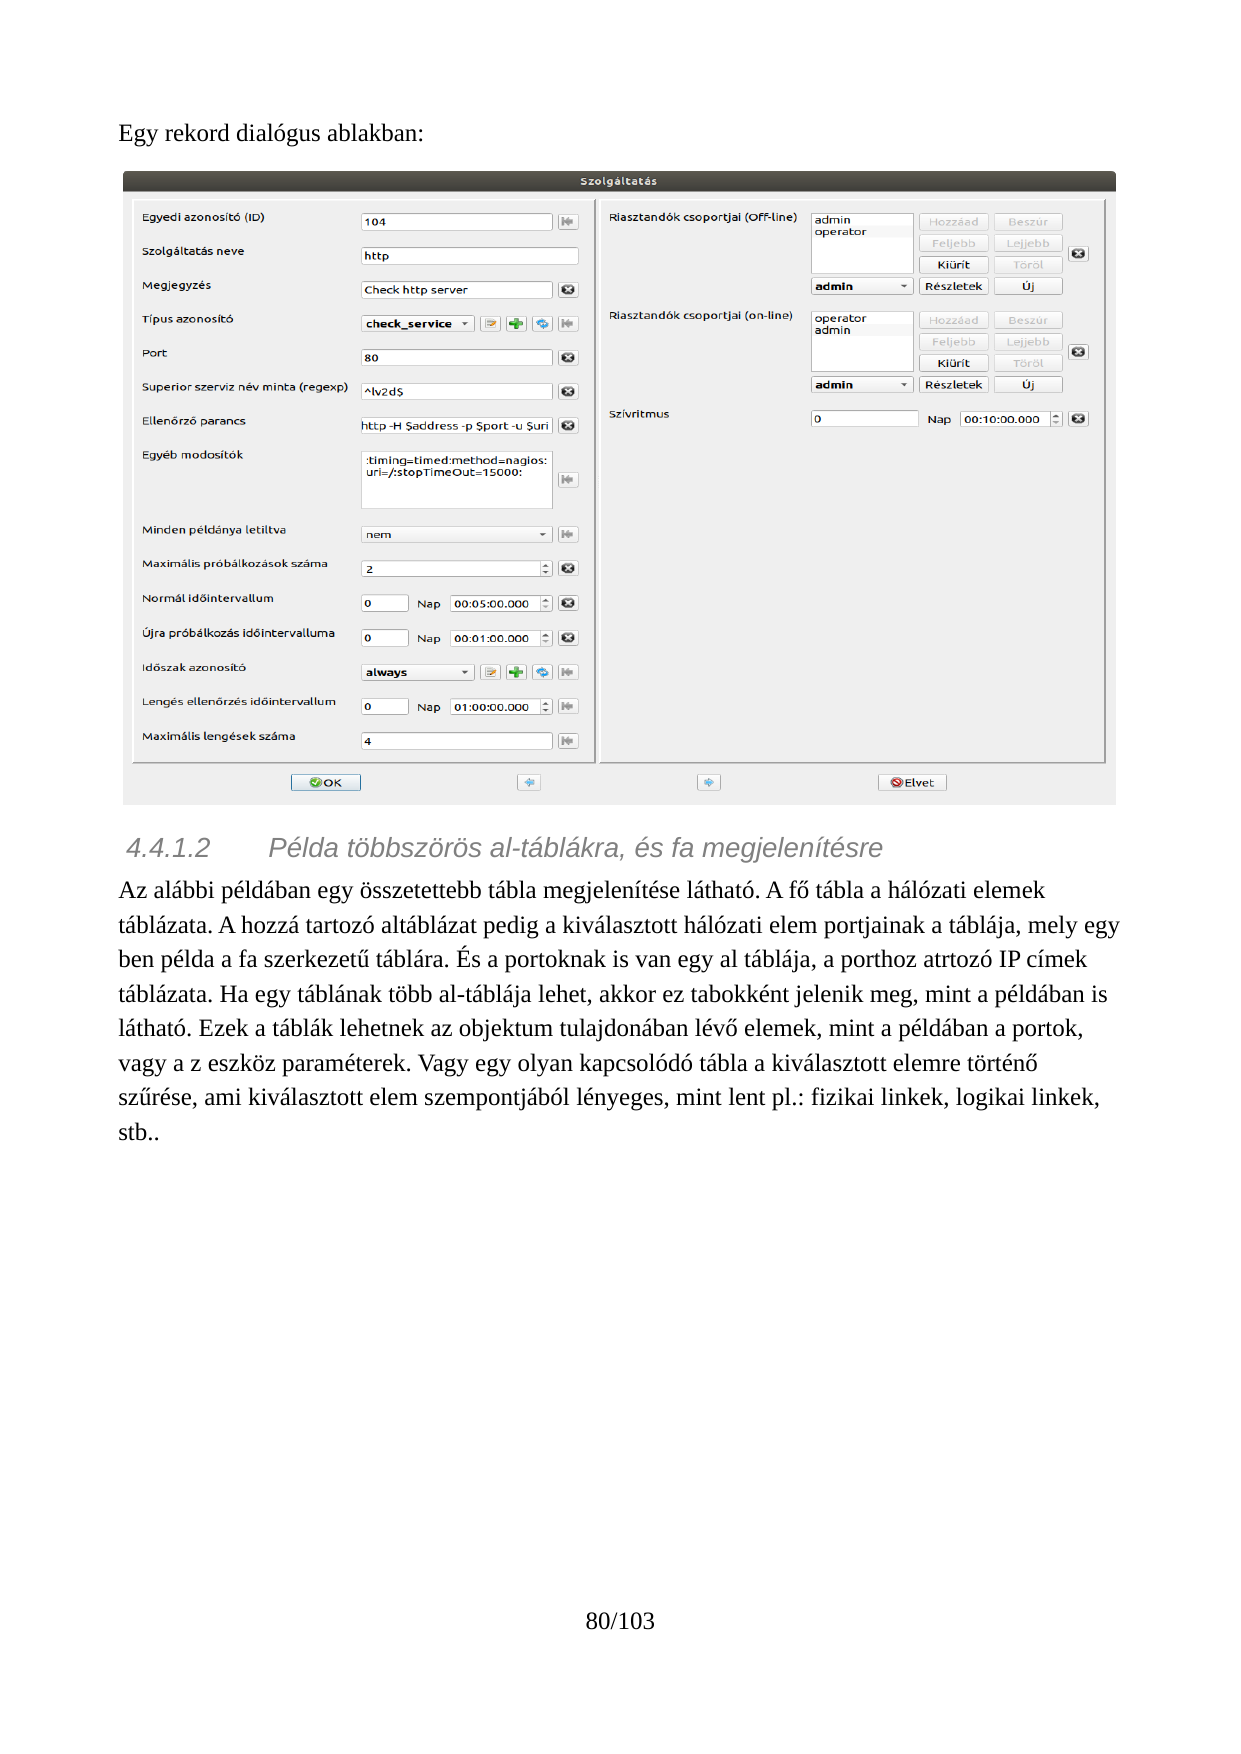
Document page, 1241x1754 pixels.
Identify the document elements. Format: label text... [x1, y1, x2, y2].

picture [118, 167, 1123, 811]
text Az alábbi példában egy összetettebb tábla megjelenítése látható. A fő tábla a hálózati elemek táblázata. A hozzá tartozó altáblázat pedig a kiválasztott hálózati elem portjainak a táblája, mely egy ben példa a fa szerkezetű táblára. És a portoknak is van egy al táblája, a porthoz atrtozó IP címek táblázata. Ha egy táblának több al-táblája lehet, akkor ez tabokként jelenik meg, mint a példában is látható. Ezek a táblák lehetnek az objektum tulajdonában lévő elemek, mint a példában a portok, vagy a z eszköz paraméterek. Vagy egy olyan kapcsolódó tábla a kiválasztott elemre történő szűrése, ami kiválasztott elem szempontjából lényeges, mint lent pl.: fizikai linkek, logikai linkek, stb.. [118, 875, 1122, 1145]
subtitle Példa többszörös al-táblákra, és fa megjelenítésre [118, 831, 1122, 863]
text Egy rekord dialógus ablakban: [118, 118, 1122, 147]
